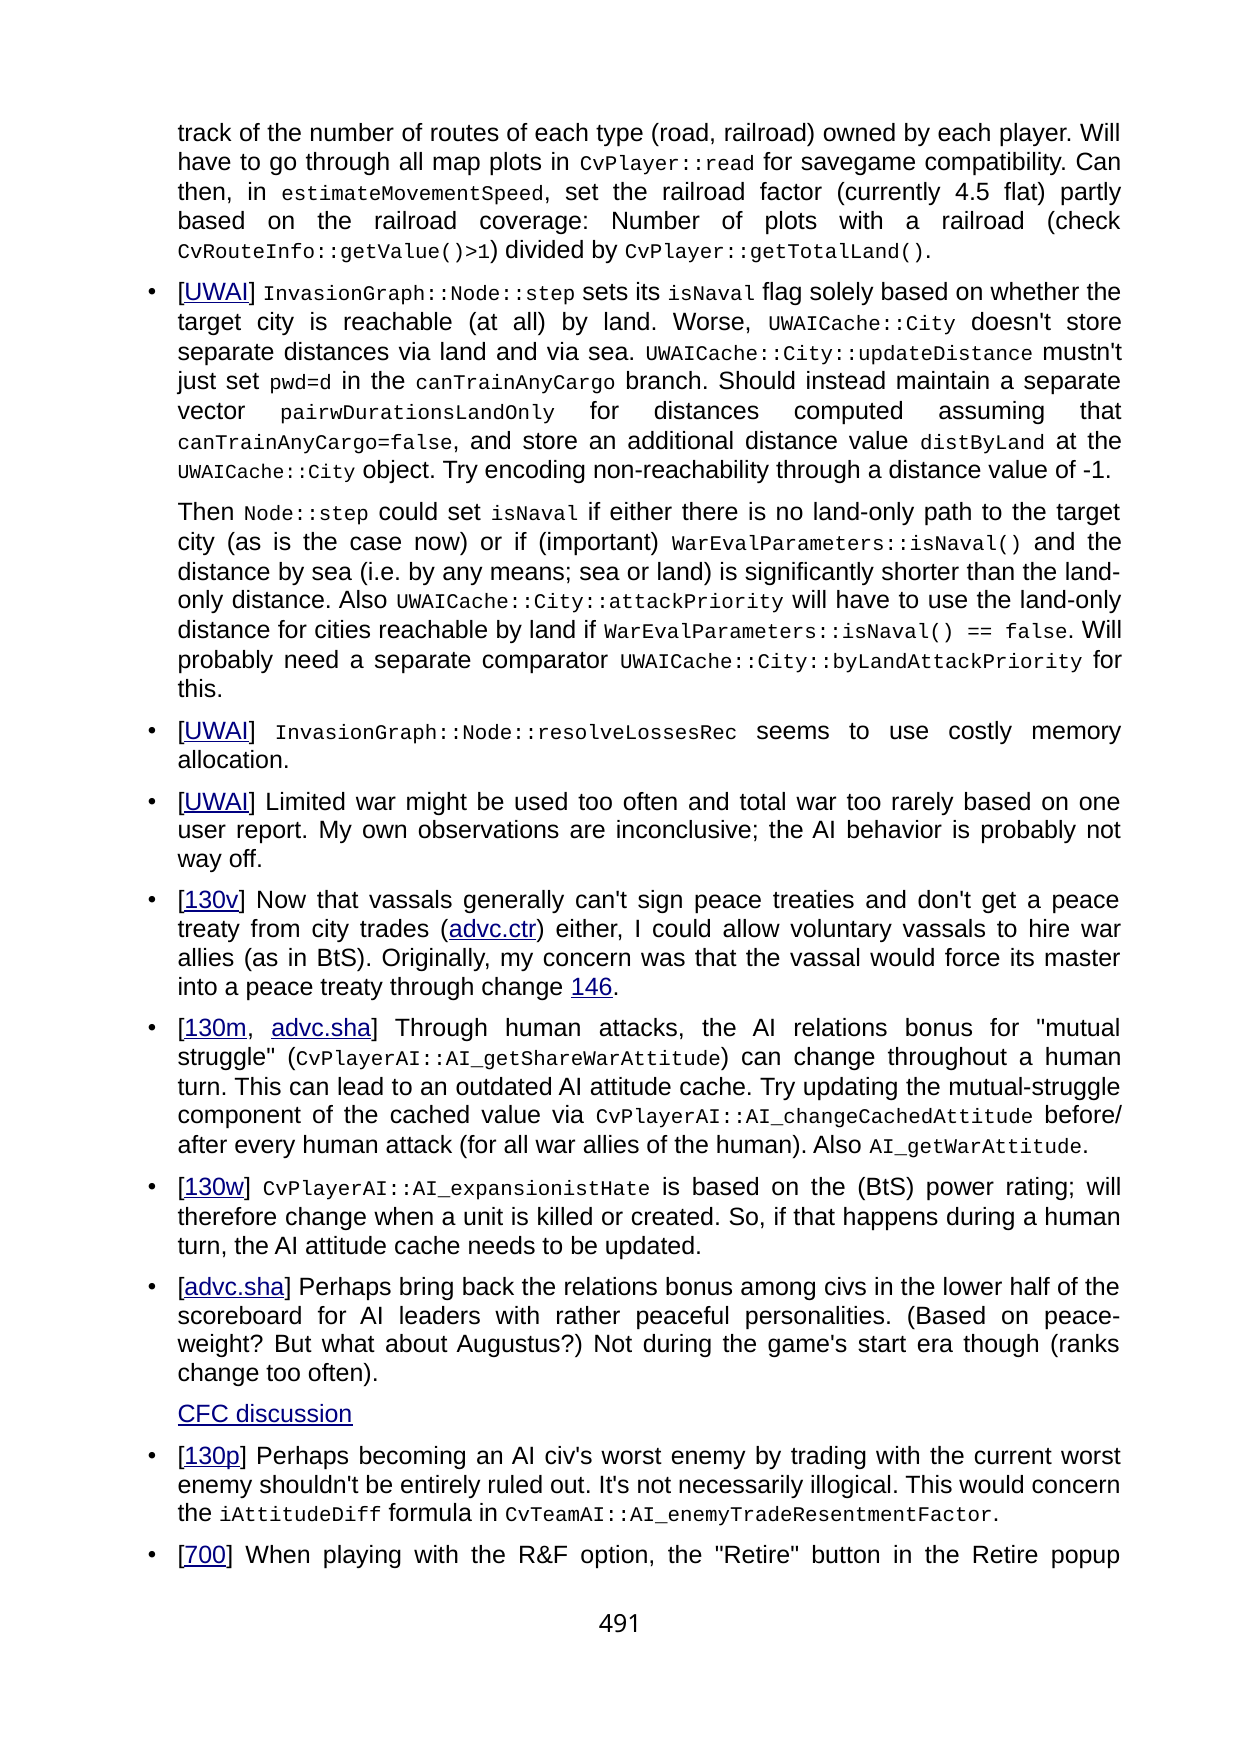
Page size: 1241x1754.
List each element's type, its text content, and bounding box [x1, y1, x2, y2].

list [UWAI] Limited war might be used too often and total war too rarely based on one user report. My own observations are inconclusive; the AI behavior is probably not way off. [148, 787, 1122, 873]
list [UWAI] InvasionGraph::Node::resolveLossesRec seems to use costly memory allocation. [148, 716, 1122, 774]
list Then Node::step could set isNaval if either there is no land-only path to the target city (as is the case now) or if (important) WarEvalParameters::isNaval() and the distance by sea (i.e. by any means; sea or land) is significantly shorter than the land-only distance. Also UWAICache::City::attackPriority will have to use the land-only distance for cities reachable by land if WarEvalParameters::isNaval() == false. Will probably need a separate comparator UWAICache::City::byLandAttackPriority for this. [148, 497, 1122, 703]
list [700] When playing with the R&F option, the "Retire" button in the Retire popup [148, 1541, 1122, 1569]
list track of the number of routes of each type (road, railroad) owned by each player. Will have to go through all map plots in CvPlayer::read for savegame compatibility. Can then, in estimateMovementSpeed, set the railroad factor (currently 4.5 flat) partly based on the railroad coverage: Number of plots with a railroad (check CvRouteInfo::getValue()>1) divided by CvPlayer::getTotalLand(). [148, 118, 1122, 265]
list [130m, advc.sha] Through human attacks, the AI relations bonus for "mutual struggle" (CvPlayerAI::AI_getShareWarAttitude) can change throughout a human turn. This can lead to an outdated AI attitude cache. Try updating the mutual-struggle component of the cached value via CvPlayerAI::AI_changeCachedAttitude before/ after every human attack (for all war allies of the human). Also AI_getWarAttitude. [148, 1013, 1122, 1160]
list CFC discussion [148, 1399, 1122, 1428]
list [UWAI] InvasionGraph::Node::step sets its isNaval flag solely based on whether the target city is reachable (at all) by land. Worse, UWAICache::City doesn't store separate distances via land and via sea. UWAICache::City::updateDistance mustn't just set pwd=d in the canTrainAnyCargo branch. Should instead maintain a separate vector pairwDurationsLandOnly for distances computed assuming that canTrainAnyCargo=false, and store an additional distance value distByLand at the UWAICache::City object. Try encoding non-reachability through a distance value of -1. [148, 277, 1122, 485]
list [130p] Perhaps becoming an AI civ's worst enemy by trading with the current worst enemy shouldn't be entirely ruled out. It's not necessarily illogical. This would concern the iAttitudeDiff formula in CvTeamAI::AI_enemyTradeResentmentFactor. [148, 1441, 1122, 1528]
list [130v] Now that vassals generally can't sign peace treaties and don't get a peace treaty from city trades (advc.ctr) either, I could allow voluntary vassals to hire war allies (as in BtS). Originally, my concern was that the vassal would force its master into a peace treaty through change 146. [148, 885, 1122, 1001]
list [advc.sha] Perhaps bring back the relations bonus among civs in the lower half of the scoreboard for AI leaders with rather peaceful personalities. (Based on peace-weight? But what about Augustus?) Not during the game's start era though (ranks change too often). [148, 1272, 1122, 1387]
list [130w] CvPlayerAI::AI_expansionistHate is based on the (BtS) power rating; will therefore change when a unit is killed or created. So, if that happens during a human turn, the AI attitude cache needs to be updated. [148, 1172, 1122, 1259]
